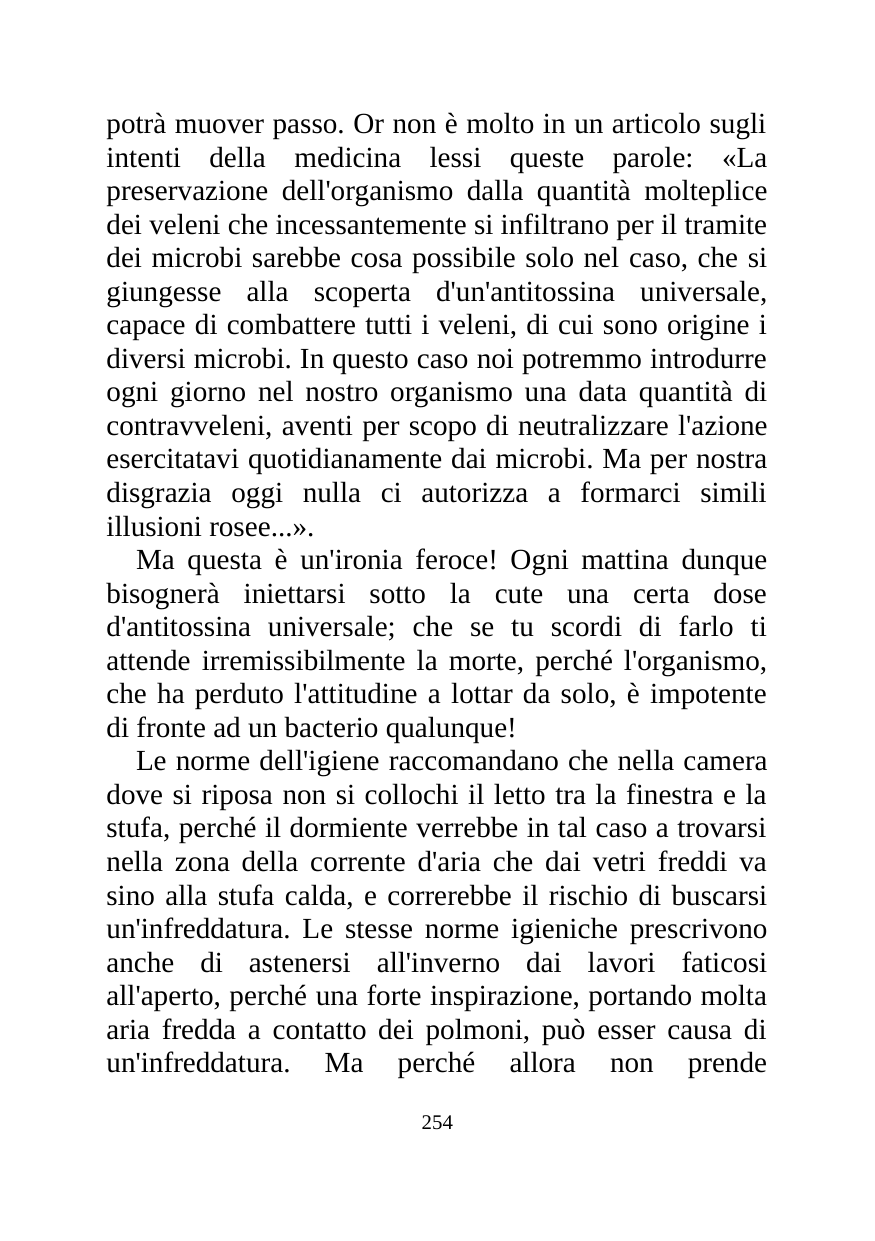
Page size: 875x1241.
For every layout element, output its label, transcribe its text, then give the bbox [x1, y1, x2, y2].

text Ma questa è un'ironia feroce! Ogni mattina dunque bisognerà iniettarsi sotto la cute una certa dose d'antitossina universale; che se tu scordi di farlo ti attende irremissibilmente la morte, perché l'organismo, che ha perduto l'attitudine a lottar da solo, è impotente di fronte ad un bacterio qualunque! [106, 542, 768, 743]
text potrà muover passo. Or non è molto in un articolo sugli intenti della medicina lessi queste parole: «La preservazione dell'organismo dalla quantità molteplice dei veleni che incessantemente si infiltrano per il tramite dei microbi sarebbe cosa possibile solo nel caso, che si giungesse alla scoperta d'un'antitossina universale, capace di combattere tutti i veleni, di cui sono origine i diversi microbi. In questo caso noi potremmo introdurre ogni giorno nel nostro organismo una data quantità di contravveleni, aventi per scopo di neutralizzare l'azione esercitatavi quotidianamente dai microbi. Ma per nostra disgrazia oggi nulla ci autorizza a formarci simili illusioni rosee...». [106, 106, 768, 542]
text Le norme dell'igiene raccomandano che nella camera dove si riposa non si collochi il letto tra la finestra e la stufa, perché il dormiente verrebbe in tal caso a trovarsi nella zona della corrente d'aria che dai vetri freddi va sino alla stufa calda, e correrebbe il rischio di buscarsi un'infreddatura. Le stesse norme igieniche prescrivono anche di astenersi all'inverno dai lavori faticosi all'aperto, perché una forte inspirazione, portando molta aria fredda a contatto dei polmoni, può esser causa di un'infreddatura. Ma perché allora non prende [106, 743, 768, 1079]
